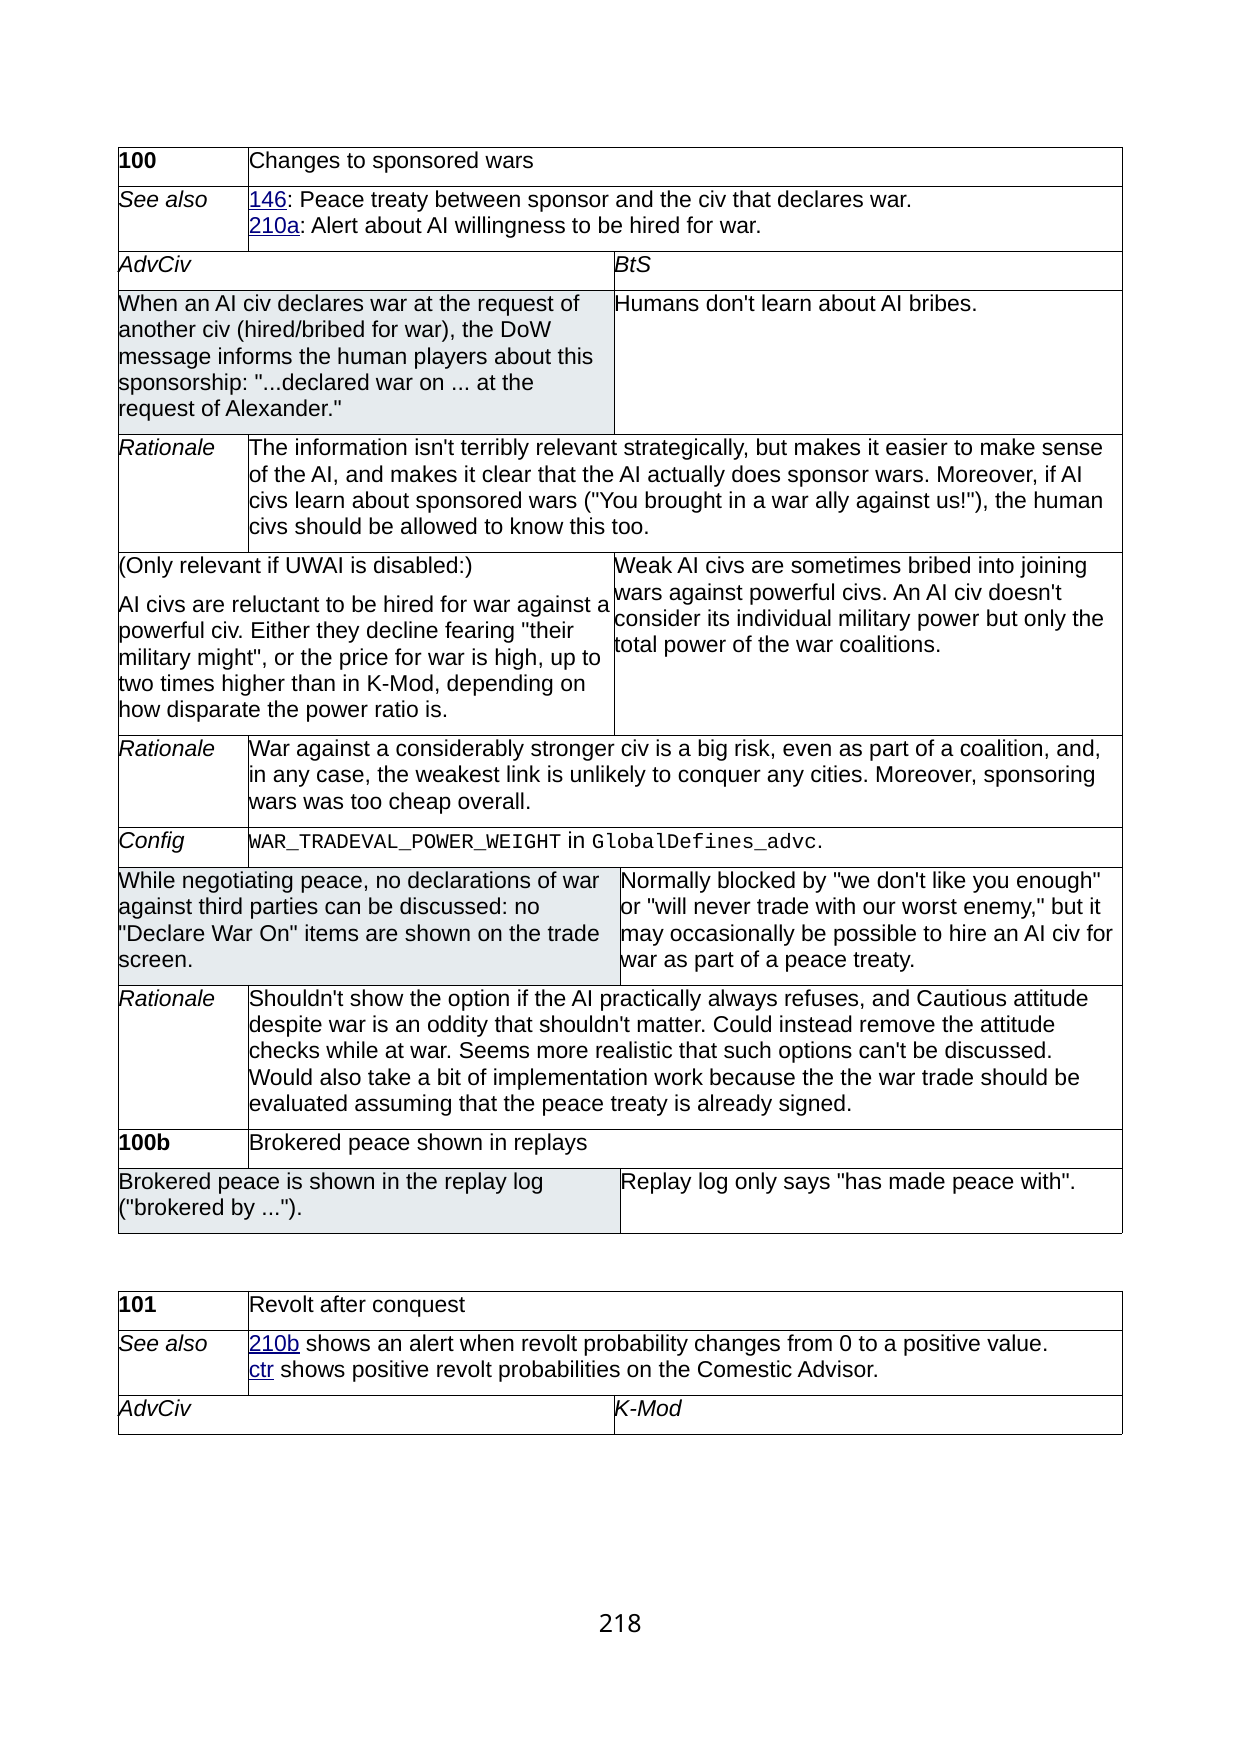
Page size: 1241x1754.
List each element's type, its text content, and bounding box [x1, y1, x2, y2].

table_cell BtS [615, 252, 1122, 290]
table_header 100 [119, 148, 248, 186]
table_cell Brokered peace is shown in the replay log ("brokered by ..."). [119, 1169, 620, 1233]
table_cell See also [119, 1331, 248, 1395]
table_cell Rationale [119, 986, 248, 1129]
table_cell 210b shows an alert when revolt probability changes from 0 to a positive value. ctr shows positive revolt probabilities on the Comestic Advisor. [249, 1331, 1122, 1395]
table_cell 100b [119, 1130, 248, 1168]
table_cell Normally blocked by "we don't like you enough" or "will never trade with our worst enemy," but it may occasionally be possible to hire an AI civ for war as part of a peace treaty. [621, 868, 1122, 985]
table_cell AdvCiv [119, 252, 614, 290]
table_header Revolt after conquest [249, 1292, 1122, 1329]
table_cell Humans don't learn about AI bribes. [615, 291, 1122, 434]
table_cell War against a considerably stronger civ is a big risk, even as part of a coalition, and, in any case, the weakest link is unlikely to conquer any cities. Moreover, sponsoring wars was too cheap overall. [249, 736, 1122, 827]
table_cell When an AI civ declares war at the request of another civ (hired/bribed for war), the DoW message informs the human players about this sponsorship: "...declared war on ... at the request of Alexander." [119, 291, 614, 434]
table_cell (Only relevant if UWAI is disabled:) AI civs are reluctant to be hired for war against a powerful civ. Either they decline fearing "their military might", or the price for war is high, up to two times higher than in K-Mod, depending on how disparate the power ratio is. [119, 553, 614, 735]
table_cell K-Mod [615, 1396, 1122, 1433]
table_header 101 [119, 1292, 248, 1329]
table_cell Rationale [119, 435, 248, 552]
table_cell Shouldn't show the option if the AI practically always refuses, and Cautious attitude despite war is an oddity that shouldn't matter. Could instead remove the attitude checks while at war. Seems more realistic that such options can't be discussed. Would also take a bit of implementation work because the the war trade should be evaluated assuming that the peace treaty is already signed. [249, 986, 1122, 1129]
table_cell While negotiating peace, no declarations of war against third parties can be discussed: no "Declare War On" items are shown on the trade screen. [119, 868, 620, 985]
table_cell Config [119, 828, 248, 867]
table_header Changes to sponsored wars [249, 148, 1122, 186]
table_cell The information isn't terribly relevant strategically, but makes it easier to make sense of the AI, and makes it clear that the AI actually does sponsor wars. Moreover, if AI civs learn about sponsored wars ("You brought in a war ally against us!"), the human civs should be allowed to know this too. [249, 435, 1122, 552]
table_cell Brokered peace shown in replays [249, 1130, 1122, 1168]
table_cell AdvCiv [119, 1396, 614, 1433]
table_cell See also [119, 187, 248, 251]
table_cell WAR_TRADEVAL_POWER_WEIGHT in GlobalDefines_advc. [249, 828, 1122, 867]
table_cell 146: Peace treaty between sponsor and the civ that declares war. 210a: Alert about AI willingness to be hired for war. [249, 187, 1122, 251]
table_cell Replay log only says "has made peace with". [621, 1169, 1122, 1233]
table_cell Rationale [119, 736, 248, 827]
table_cell Weak AI civs are sometimes bribed into joining wars against powerful civs. An AI civ doesn't consider its individual military power but only the total power of the war coalitions. [615, 553, 1122, 735]
